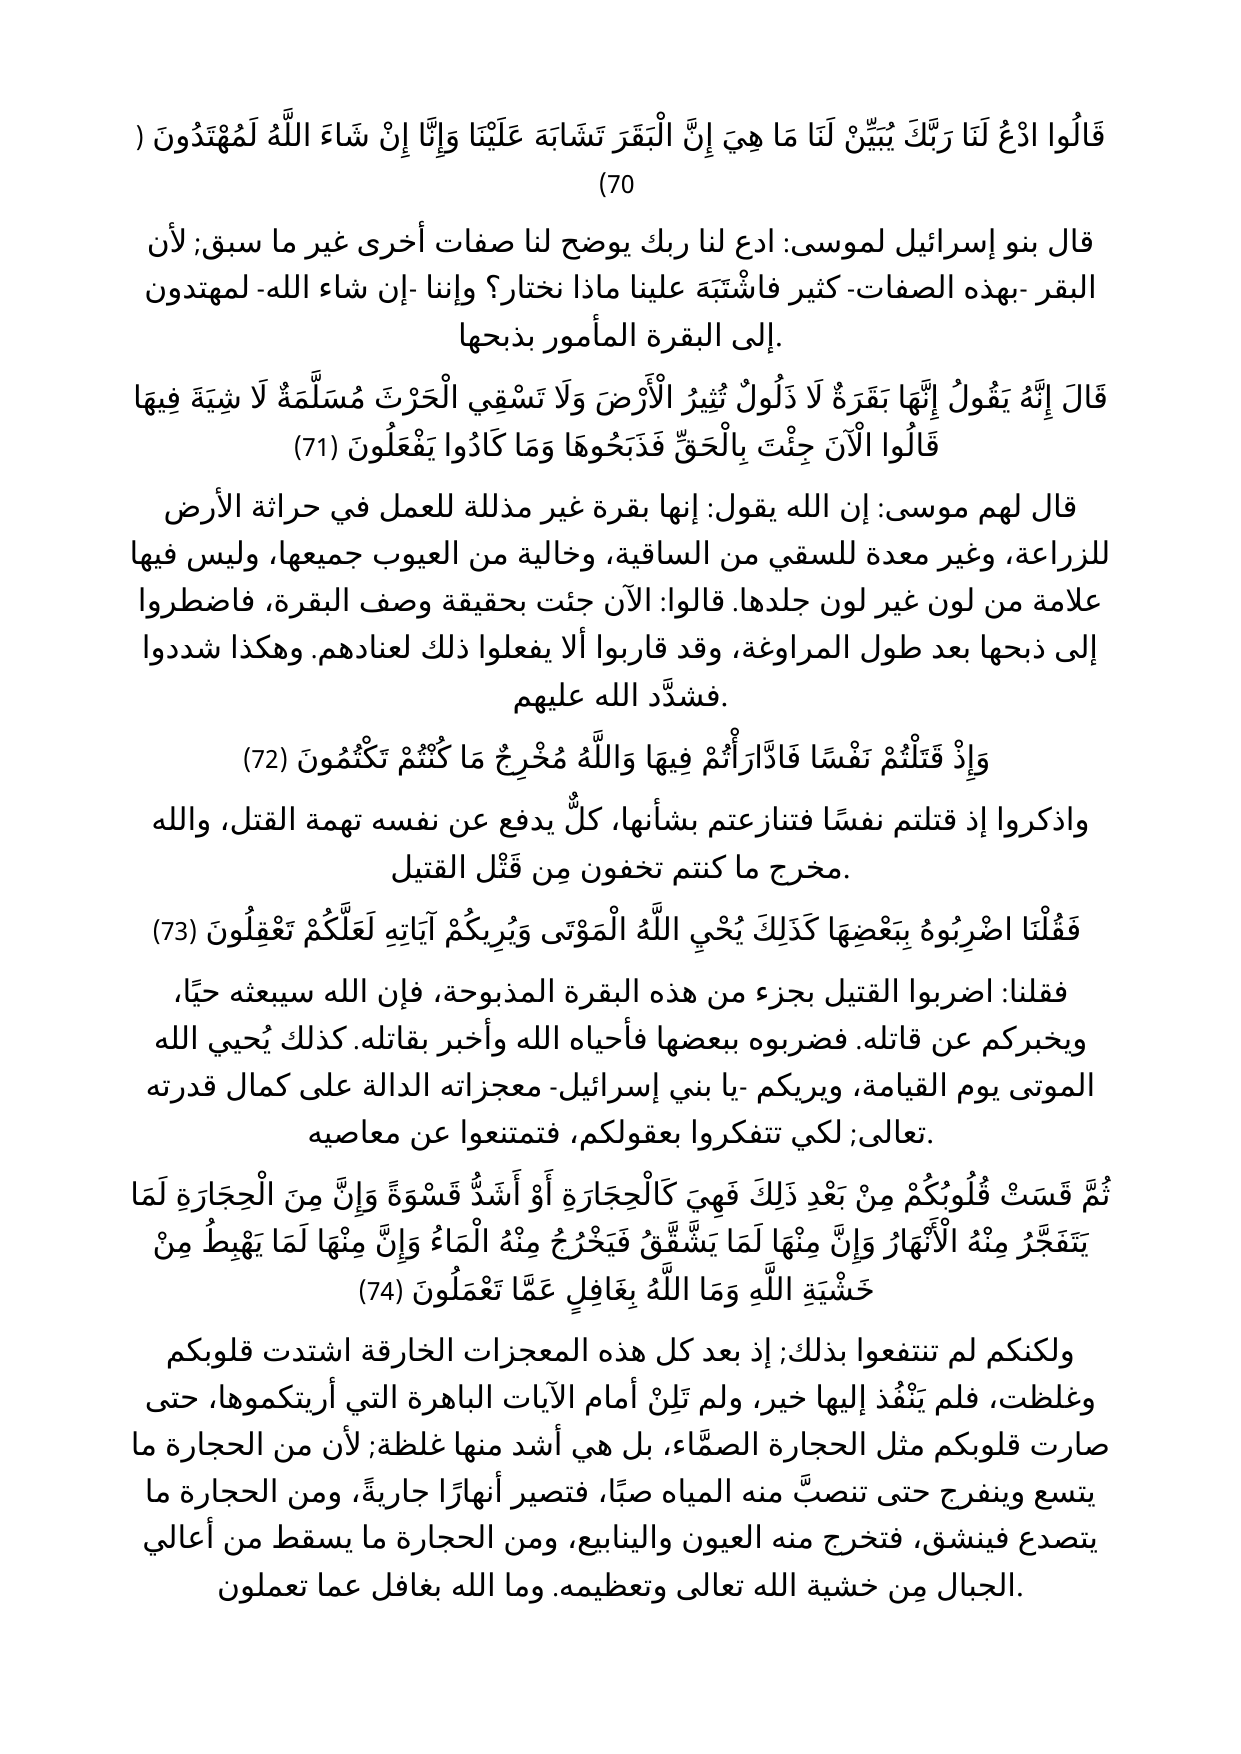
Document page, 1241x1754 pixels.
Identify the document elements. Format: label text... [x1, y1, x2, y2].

text فقلنا: اضربوا القتيل بجزء من هذه البقرة المذبوحة، فإن الله سيبعثه حيًا، ويخبركم عن قاتله. فضربوه ببعضها فأحياه الله وأخبر بقاتله. كذلك يُحيي الله الموتى يوم القيامة، ويريكم -يا بني إسرائيل- معجزاته الدالة على كمال قدرته تعالى; لكي تتفكروا بعقولكم، فتمتنعوا عن معاصيه. [118, 974, 1122, 1157]
text وَإِذْ قَتَلْتُمْ نَفْسًا فَادَّارَأْتُمْ فِيهَا وَاللَّهُ مُخْرِجٌ مَا كُنْتُمْ تَكْتُمُونَ (72) [118, 739, 1122, 781]
text فَقُلْنَا اضْرِبُوهُ بِبَعْضِهَا كَذَلِكَ يُحْيِ اللَّهُ الْمَوْتَى وَيُرِيكُمْ آيَاتِهِ لَعَلَّكُمْ تَعْقِلُونَ (73) [118, 912, 1122, 953]
text قَالُوا ادْعُ لَنَا رَبَّكَ يُبَيِّنْ لَنَا مَا هِيَ إِنَّ الْبَقَرَ تَشَابَهَ عَلَيْنَا وَإِنَّا إِنْ شَاءَ اللَّهُ لَمُهْتَدُونَ (70) [118, 118, 1122, 203]
text قال لهم موسى: إن الله يقول: إنها بقرة غير مذللة للعمل في حراثة الأرض للزراعة، وغير معدة للسقي من الساقية، وخالية من العيوب جميعها، وليس فيها علامة من لون غير لون جلدها. قالوا: الآن جئت بحقيقة وصف البقرة، فاضطروا إلى ذبحها بعد طول المراوغة، وقد قاربوا ألا يفعلوا ذلك لعنادهم. وهكذا شددوا فشدَّد الله عليهم. [118, 490, 1122, 719]
text واذكروا إذ قتلتم نفسًا فتنازعتم بشأنها، كلٌّ يدفع عن نفسه تهمة القتل، والله مخرج ما كنتم تخفون مِن قَتْل القتيل. [118, 802, 1122, 891]
text ولكنكم لم تنتفعوا بذلك; إذ بعد كل هذه المعجزات الخارقة اشتدت قلوبكم وغلظت، فلم يَنْفُذ إليها خير، ولم تَلِنْ أمام الآيات الباهرة التي أريتكموها، حتى صارت قلوبكم مثل الحجارة الصمَّاء، بل هي أشد منها غلظة; لأن من الحجارة ما يتسع وينفرج حتى تنصبَّ منه المياه صبًا، فتصير أنهارًا جاريةً، ومن الحجارة ما يتصدع فينشق، فتخرج منه العيون والينابيع، ومن الحجارة ما يسقط من أعالي الجبال مِن خشية الله تعالى وتعظيمه. وما الله بغافل عما تعملون. [118, 1334, 1122, 1609]
text قال بنو إسرائيل لموسى: ادع لنا ربك يوضح لنا صفات أخرى غير ما سبق; لأن البقر -بهذه الصفات- كثير فاشْتَبَهَ علينا ماذا نختار؟ وإننا -إن شاء الله- لمهتدون إلى البقرة المأمور بذبحها. [118, 224, 1122, 359]
text قَالَ إِنَّهُ يَقُولُ إِنَّهَا بَقَرَةٌ لَا ذَلُولٌ تُثِيرُ الْأَرْضَ وَلَا تَسْقِي الْحَرْثَ مُسَلَّمَةٌ لَا شِيَةَ فِيهَا قَالُوا الْآنَ جِئْتَ بِالْحَقِّ فَذَبَحُوهَا وَمَا كَادُوا يَفْعَلُونَ (71) [118, 380, 1122, 469]
text ثُمَّ قَسَتْ قُلُوبُكُمْ مِنْ بَعْدِ ذَلِكَ فَهِيَ كَالْحِجَارَةِ أَوْ أَشَدُّ قَسْوَةً وَإِنَّ مِنَ الْحِجَارَةِ لَمَا يَتَفَجَّرُ مِنْهُ الْأَنْهَارُ وَإِنَّ مِنْهَا لَمَا يَشَّقَّقُ فَيَخْرُجُ مِنْهُ الْمَاءُ وَإِنَّ مِنْهَا لَمَا يَهْبِطُ مِنْ خَشْيَةِ اللَّهِ وَمَا اللَّهُ بِغَافِلٍ عَمَّا تَعْمَلُونَ (74) [118, 1177, 1122, 1313]
